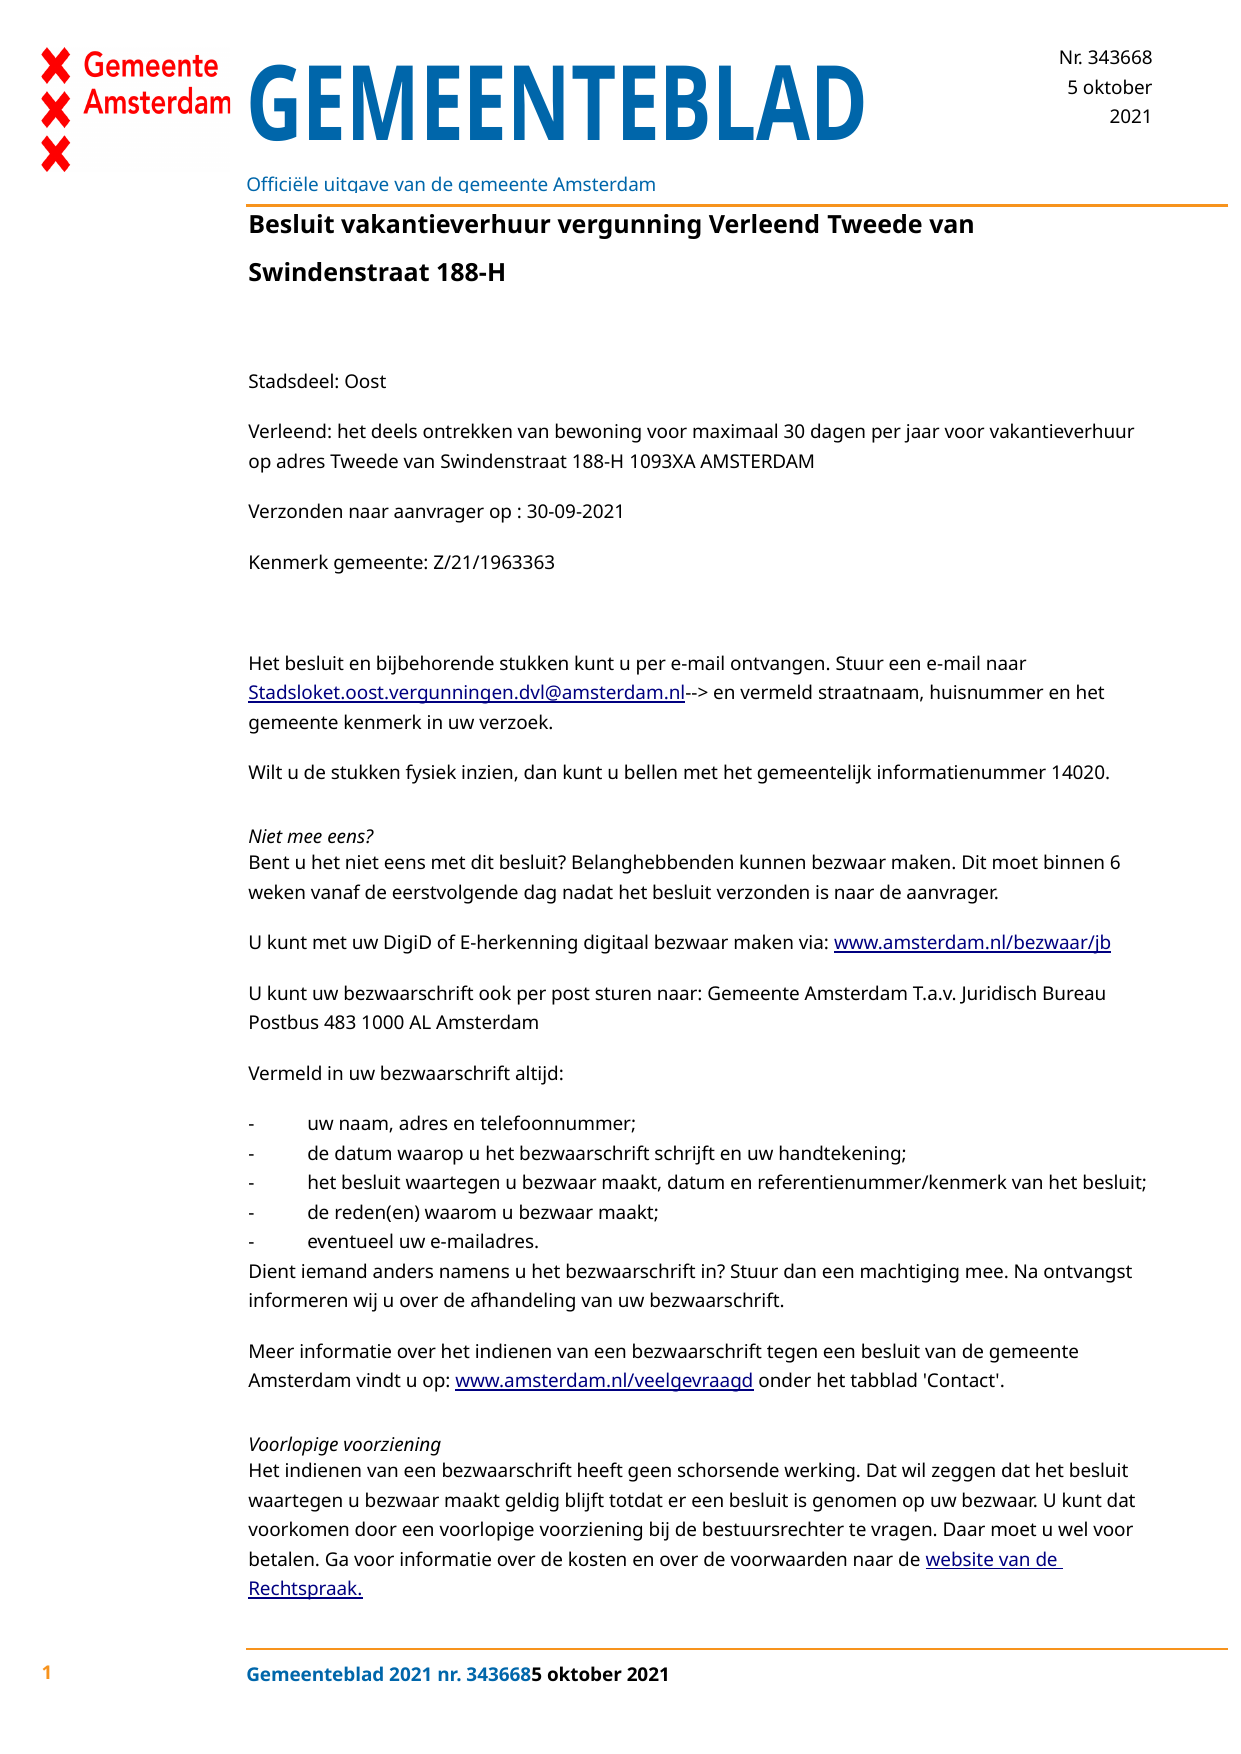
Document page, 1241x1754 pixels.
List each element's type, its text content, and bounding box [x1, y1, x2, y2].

list de datum waarop u het bezwaarschrift schrijft en uw handtekening; [248, 1140, 1152, 1165]
picture [41, 47, 231, 172]
text Niet mee eens? [248, 823, 1152, 849]
text Verzonden naar aanvrager op : 30-09-2021 [248, 499, 1152, 524]
text Het indienen van een bezwaarschrift heeft geen schorsende werking. Dat wil zeggen dat het besluit waartegen u bezwaar maakt geldig blijft totdat er een besluit is genomen op uw bezwaar. U kunt dat voorkomen door een voorlopige voorziening bij de bestuursrechter te vragen. Daar moet u wel voor betalen. Ga voor informatie over de kosten en over de voorwaarden naar de website van de Rechtspraak. [248, 1457, 1152, 1601]
text U kunt uw bezwaarschrift ook per post sturen naar: Gemeente Amsterdam T.a.v. Juridisch Bureau Postbus 483 1000 AL Amsterdam [248, 980, 1152, 1035]
list uw naam, adres en telefoonnummer; [248, 1110, 1152, 1136]
text Voorlopige voorziening [248, 1432, 1152, 1457]
list eventueel uw e-mailadres. [248, 1228, 1152, 1254]
text Besluit vakantieverhuur vergunning Verleend Tweede van Swindenstraat 188-H [248, 207, 1152, 288]
text Verleend: het deels ontrekken van bewoning voor maximaal 30 dagen per jaar voor vakantieverhuur op adres Tweede van Swindenstraat 188-H 1093XA AMSTERDAM [248, 419, 1152, 474]
text Dient iemand anders namens u het bezwaarschrift in? Stuur dan een machtiging mee. Na ontvangst informeren wij u over de afhandeling van uw bezwaarschrift. [248, 1258, 1152, 1313]
list het besluit waartegen u bezwaar maakt, datum en referentienummer/kenmerk van het besluit; [248, 1169, 1152, 1195]
text Wilt u de stukken fysiek inzien, dan kunt u bellen met het gemeentelijk informatienummer 14020. [248, 759, 1152, 785]
text U kunt met uw DigiD of E-herkenning digitaal bezwaar maken via: www.amsterdam.nl/bezwaar/jb [248, 929, 1152, 955]
text Kenmerk gemeente: Z/21/1963363 [248, 549, 1152, 575]
list de reden(en) waarom u bezwaar maakt; [248, 1199, 1152, 1224]
text Stadsdeel: Oost [248, 368, 1152, 394]
text Vermeld in uw bezwaarschrift altijd: [248, 1060, 1152, 1085]
text Het besluit en bijbehorende stukken kunt u per e-mail ontvangen. Stuur een e-mail naar Stadsloket.oost.vergunningen.dvl@amsterdam.nl--> en vermeld straatnaam, huisnummer en het gemeente kenmerk in uw verzoek. [248, 650, 1152, 735]
text Bent u het niet eens met dit besluit? Belanghebbenden kunnen bezwaar maken. Dit moet binnen 6 weken vanaf de eerstvolgende dag nadat het besluit verzonden is naar de aanvrager. [248, 849, 1152, 904]
text Meer informatie over het indienen van een bezwaarschrift tegen een besluit van de gemeente Amsterdam vindt u op: www.amsterdam.nl/veelgevraagd onder het tabblad 'Contact'. [248, 1338, 1152, 1393]
